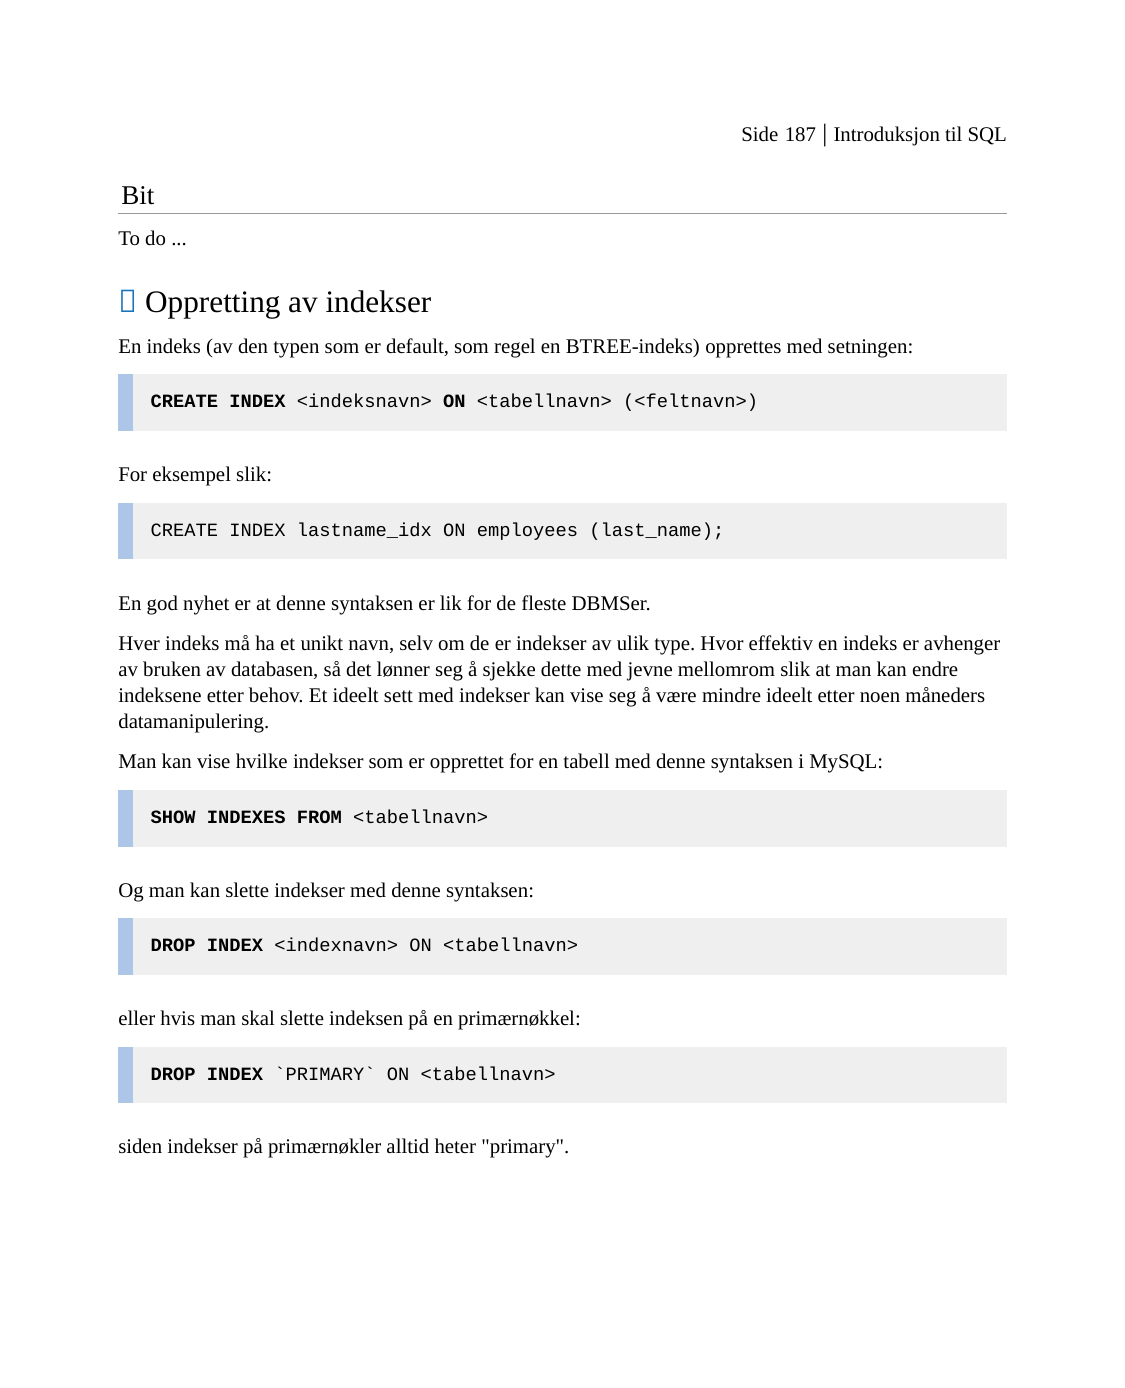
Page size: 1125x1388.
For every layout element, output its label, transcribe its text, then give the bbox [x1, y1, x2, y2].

text CREATE INDEX <indeksnavn> ON <tabellnavn> (<feltnavn>) [133, 374, 1007, 431]
text Man kan vise hvilke indekser som er opprettet for en tabell med denne syntaksen i MySQL: [118, 749, 1007, 773]
text siden indekser på primærnøkler alltid heter "primary". [118, 1134, 1007, 1158]
subtitle  Oppretting av indekser [118, 279, 1007, 321]
text CREATE INDEX lastname_idx ON employees (last_name); [133, 503, 1007, 559]
text En indeks (av den typen som er default, som regel en BTREE-indeks) opprettes med setningen: [118, 334, 1007, 358]
text To do ... [118, 226, 1007, 250]
subtitle Bit [118, 176, 1007, 213]
text DROP INDEX <indexnavn> ON <tabellnavn> [133, 918, 1007, 975]
text For eksempel slik: [118, 462, 1007, 486]
text En god nyhet er at denne syntaksen er lik for de fleste DBMSer. [118, 591, 1007, 614]
text SHOW INDEXES FROM <tabellnavn> [133, 790, 1007, 847]
text DROP INDEX `PRIMARY` ON <tabellnavn> [133, 1047, 1007, 1103]
text eller hvis man skal slette indeksen på en primærnøkkel: [118, 1006, 1007, 1030]
text Hver indeks må ha et unikt navn, selv om de er indekser av ulik type. Hvor effektiv en indeks er avhenger av bruken av databasen, så det lønner seg å sjekke dette med jevne mellomrom slik at man kan endre indeksene etter behov. Et ideelt sett med indekser kan vise seg å være mindre ideelt etter noen måneders datamanipulering. [118, 631, 1007, 733]
text Og man kan slette indekser med denne syntaksen: [118, 878, 1007, 902]
